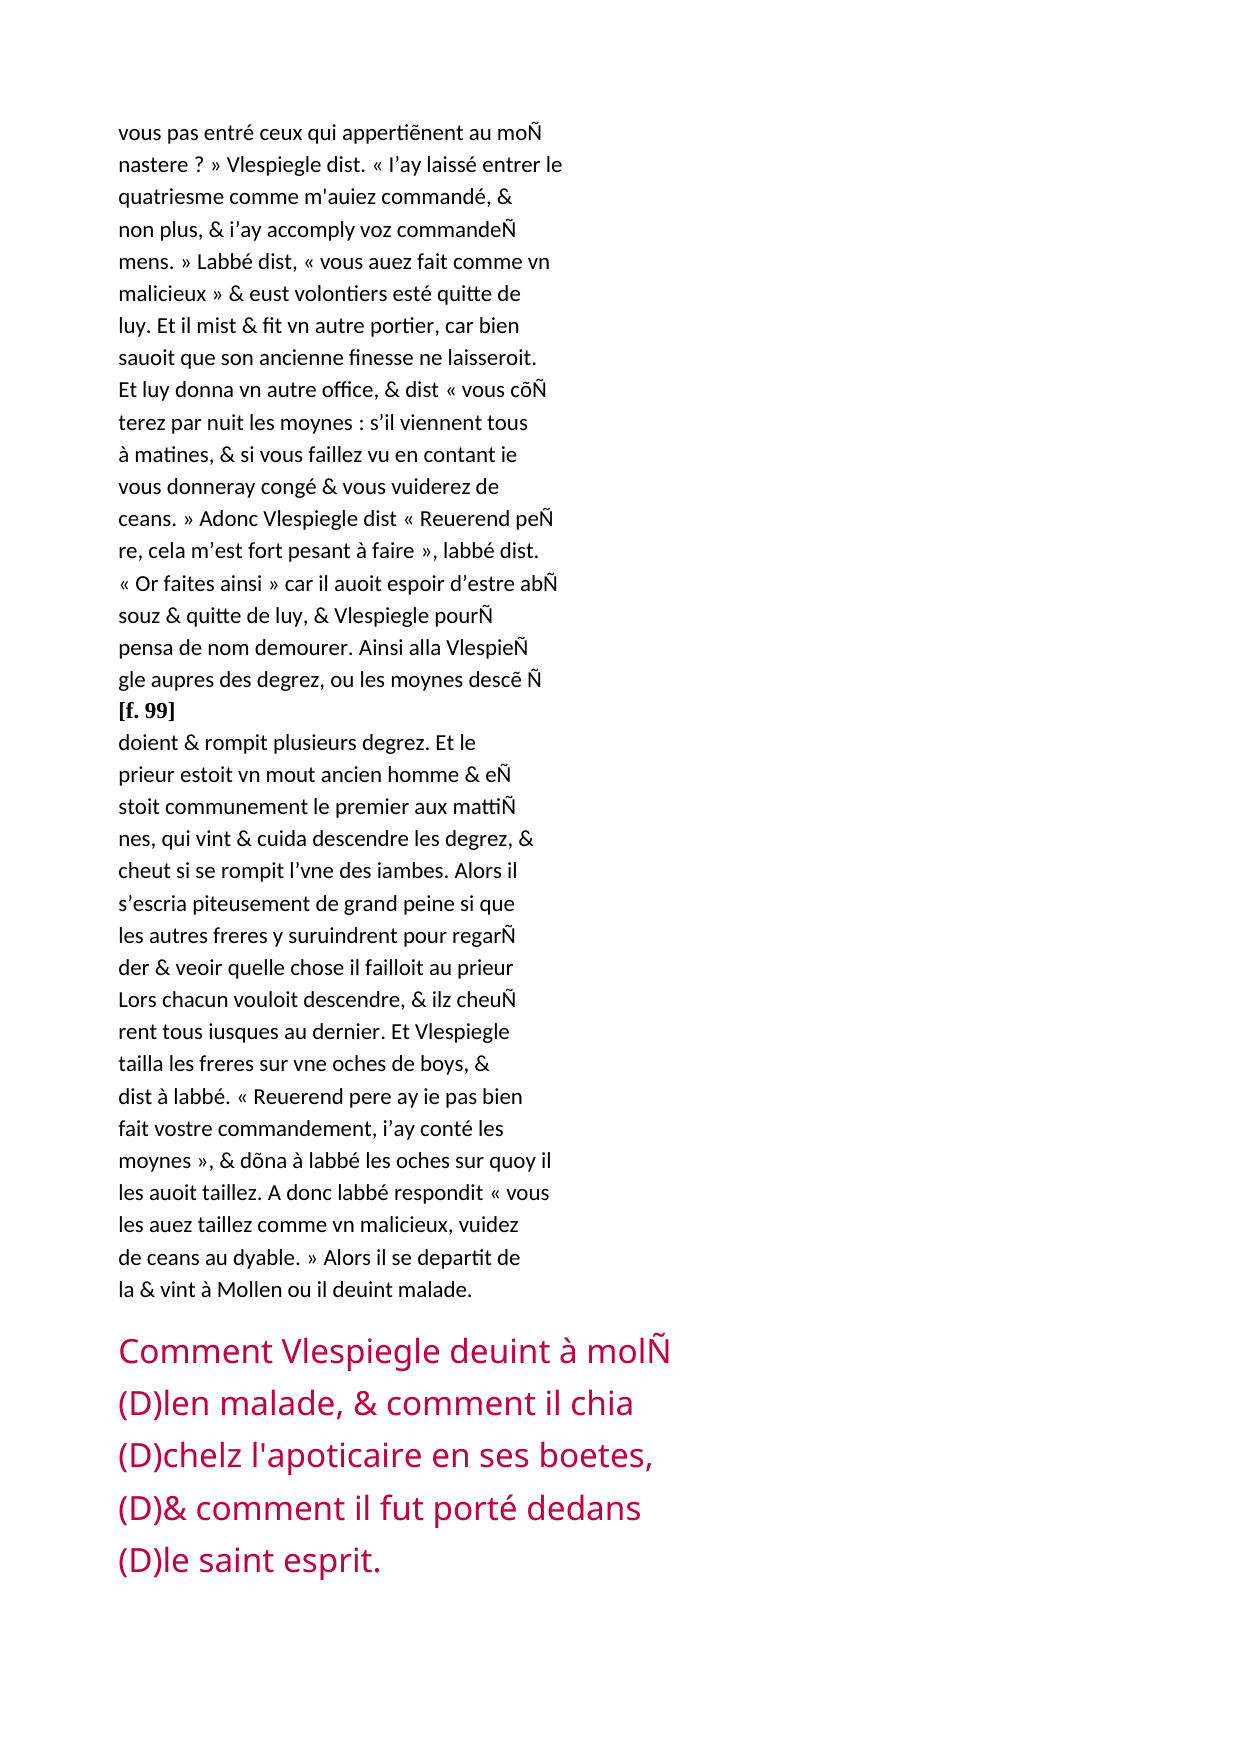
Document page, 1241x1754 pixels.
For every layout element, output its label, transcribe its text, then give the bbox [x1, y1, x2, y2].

text Comment Vlespiegle deuint à molÑ (D)len malade, & comment il chia (D)chelz l'apoticaire en ses boetes, (D)& comment il fut porté dedans (D)le saint esprit. [118, 1328, 1122, 1582]
text vous pas entré ceux qui appertiẽnent au moÑ nastere ? » Vlespiegle dist. « I’ay laissé entrer le quatriesme comme m'auiez commandé, & non plus, & i’ay accomply voz commandeÑ mens. » Labbé dist, « vous auez fait comme vn malicieux » & eust volontiers esté quitte de luy. Et il mist & fit vn autre portier, car bien sauoit que son ancienne finesse ne laisseroit. Et luy donna vn autre office, & dist « vous cõÑ terez par nuit les moynes : s’il viennent tous à matines, & si vous faillez vu en contant ie vous donneray congé & vous vuiderez de ceans. » Adonc Vlespiegle dist « Reuerend peÑ re, cela m’est fort pesant à faire », labbé dist. « Or faites ainsi » car il auoit espoir d’estre abÑ souz & quitte de luy, & Vlespiegle pourÑ pensa de nom demourer. Ainsi alla VlespieÑ gle aupres des degrez, ou les moynes descẽ Ñ [f. 99] doient & rompit plusieurs degrez. Et le prieur estoit vn mout ancien homme & eÑ stoit communement le premier aux mattiÑ nes, qui vint & cuida descendre les degrez, & cheut si se rompit l’vne des iambes. Alors il s’escria piteusement de grand peine si que les autres freres y suruindrent pour regarÑ der & veoir quelle chose il failloit au prieur Lors chacun vouloit descendre, & ilz cheuÑ rent tous iusques au dernier. Et Vlespiegle tailla les freres sur vne oches de boys, & dist à labbé. « Reuerend pere ay ie pas bien fait vostre commandement, i’ay conté les moynes », & dõna à labbé les oches sur quoy il les auoit taillez. A donc labbé respondit « vous les auez taillez comme vn malicieux, vuidez de ceans au dyable. » Alors il se departit de la & vint à Mollen ou il deuint malade. [118, 118, 1122, 1303]
